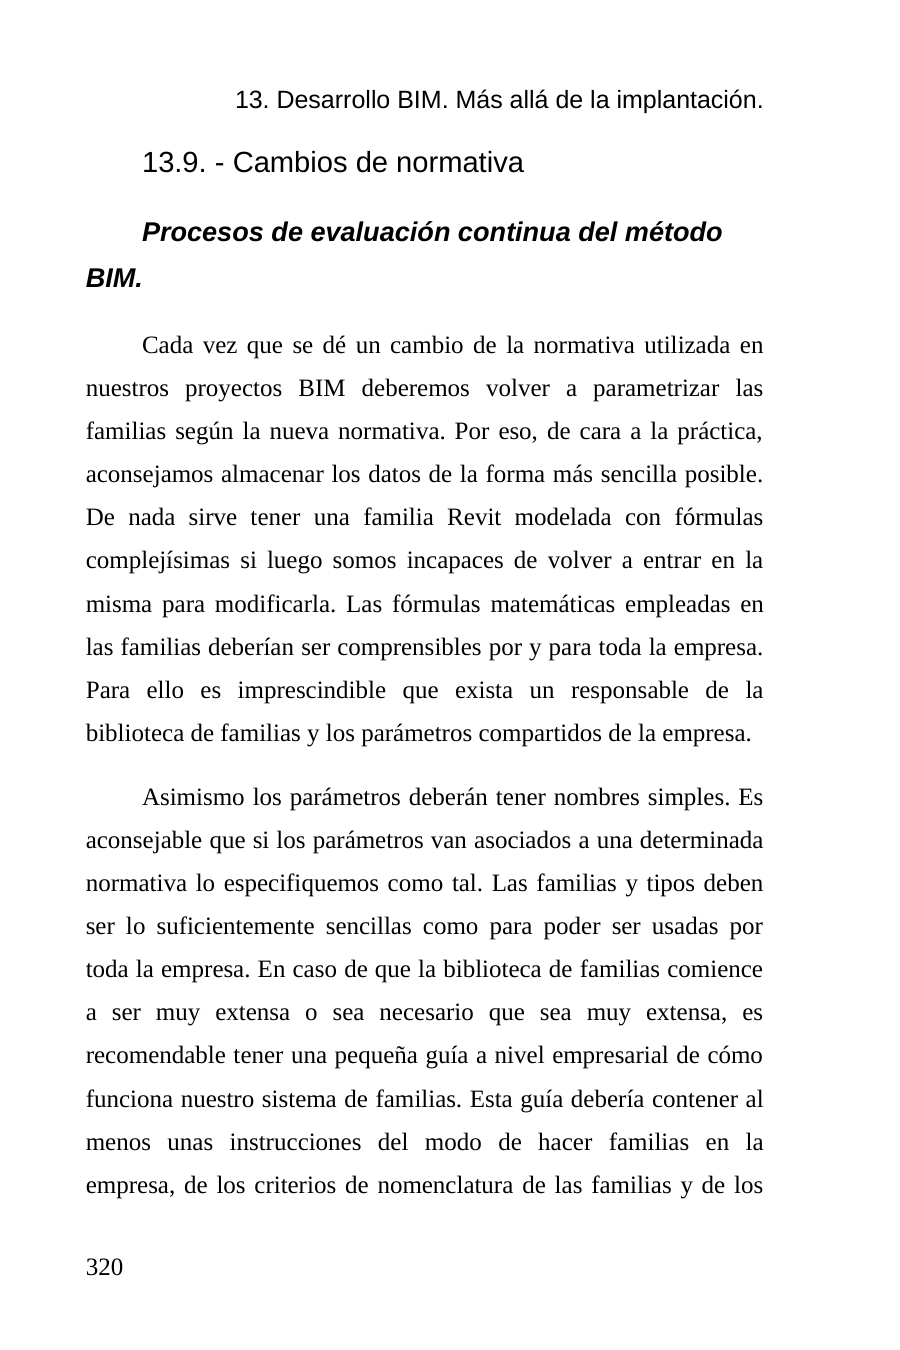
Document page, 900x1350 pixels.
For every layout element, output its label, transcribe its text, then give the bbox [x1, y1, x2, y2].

text Asimismo los parámetros deberán tener nombres simples. Es aconsejable que si los parámetros van asociados a una determinada normativa lo especifiquemos como tal. Las familias y tipos deben ser lo suficientemente sencillas como para poder ser usadas por toda la empresa. En caso de que la biblioteca de familias comience a ser muy extensa o sea necesario que sea muy extensa, es recomendable tener una pequeña guía a nivel empresarial de cómo funciona nuestro sistema de familias. Esta guía debería contener al menos unas instrucciones del modo de hacer familias en la empresa, de los criterios de nomenclatura de las familias y de los [86, 782, 764, 1199]
text Cada vez que se dé un cambio de la normativa utilizada en nuestros proyectos BIM deberemos volver a parametrizar las familias según la nueva normativa. Por eso, de cara a la práctica, aconsejamos almacenar los datos de la forma más sencilla posible. De nada sirve tener una familia Revit modelada con fórmulas complejísimas si luego somos incapaces de volver a entrar en la misma para modificarla. Las fórmulas matemáticas empleadas en las familias deberían ser comprensibles por y para toda la empresa. Para ello es imprescindible que exista un responsable de la biblioteca de familias y los parámetros compartidos de la empresa. [86, 330, 764, 747]
subtitle 13.9. - Cambios de normativa [86, 144, 764, 178]
subtitle Procesos de evaluación continua del método BIM. [86, 216, 764, 294]
